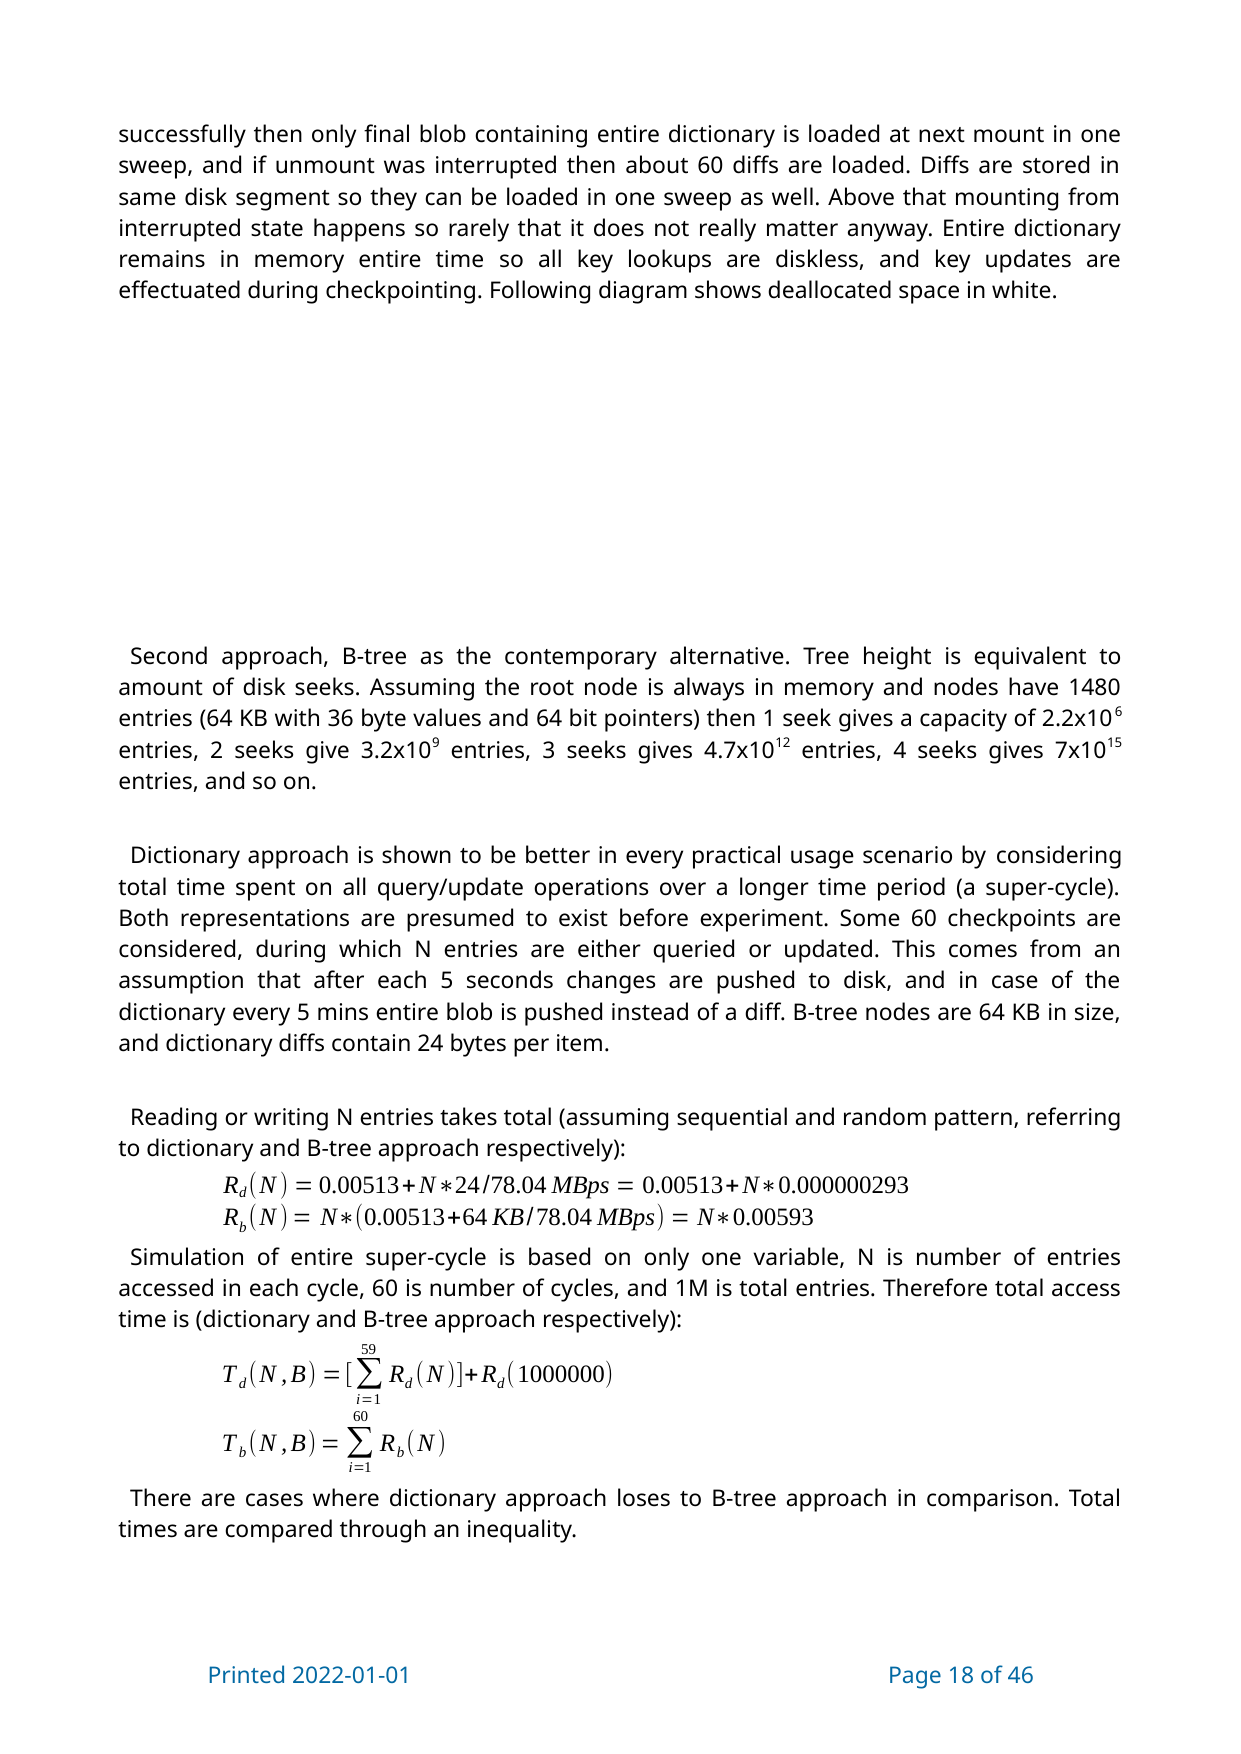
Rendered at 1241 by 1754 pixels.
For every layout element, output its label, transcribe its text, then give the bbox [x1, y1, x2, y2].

text There are cases where dictionary approach loses to B-tree approach in comparison. Total times are compared through an inequality. [118, 1482, 1122, 1544]
text Dictionary approach is shown to be better in every practical usage scenario by considering total time spent on all query/update operations over a longer time period (a super-cycle). Both representations are presumed to exist before experiment. Some 60 checkpoints are considered, during which N entries are either queried or updated. This comes from an assumption that after each 5 seconds changes are pushed to disk, and in case of the dictionary every 5 mins entire blob is pushed instead of a diff. B-tree nodes are 64 KB in size, and dictionary diffs contain 24 bytes per item. [118, 839, 1122, 1058]
text successfully then only final blob containing entire dictionary is loaded at next mount in one sweep, and if unmount was interrupted then about 60 diffs are loaded. Diffs are stored in same disk segment so they can be loaded in one sweep as well. Above that mounting from interrupted state happens so rarely that it does not really matter anyway. Entire dictionary remains in memory entire time so all key lookups are diskless, and key updates are effectuated during checkpointing. Following diagram shows deallocated space in white. [118, 118, 1122, 306]
text Second approach, B-tree as the contemporary alternative. Tree height is equivalent to amount of disk seeks. Assuming the root node is always in memory and nodes have 1480 entries (64 KB with 36 byte values and 64 bit pointers) then 1 seek gives a capacity of 2.2x106 entries, 2 seeks give 3.2x109 entries, 3 seeks gives 4.7x1012 entries, 4 seeks gives 7x1015 entries, and so on. [118, 640, 1122, 796]
text Simulation of entire super-cycle is based on only one variable, N is number of entries accessed in each cycle, 60 is number of cycles, and 1M is total entries. Therefore total access time is (dictionary and B-tree approach respectively): [118, 1241, 1122, 1334]
text Reading or writing N entries takes total (assuming sequential and random pattern, referring to dictionary and B-tree approach respectively): [118, 1101, 1122, 1163]
